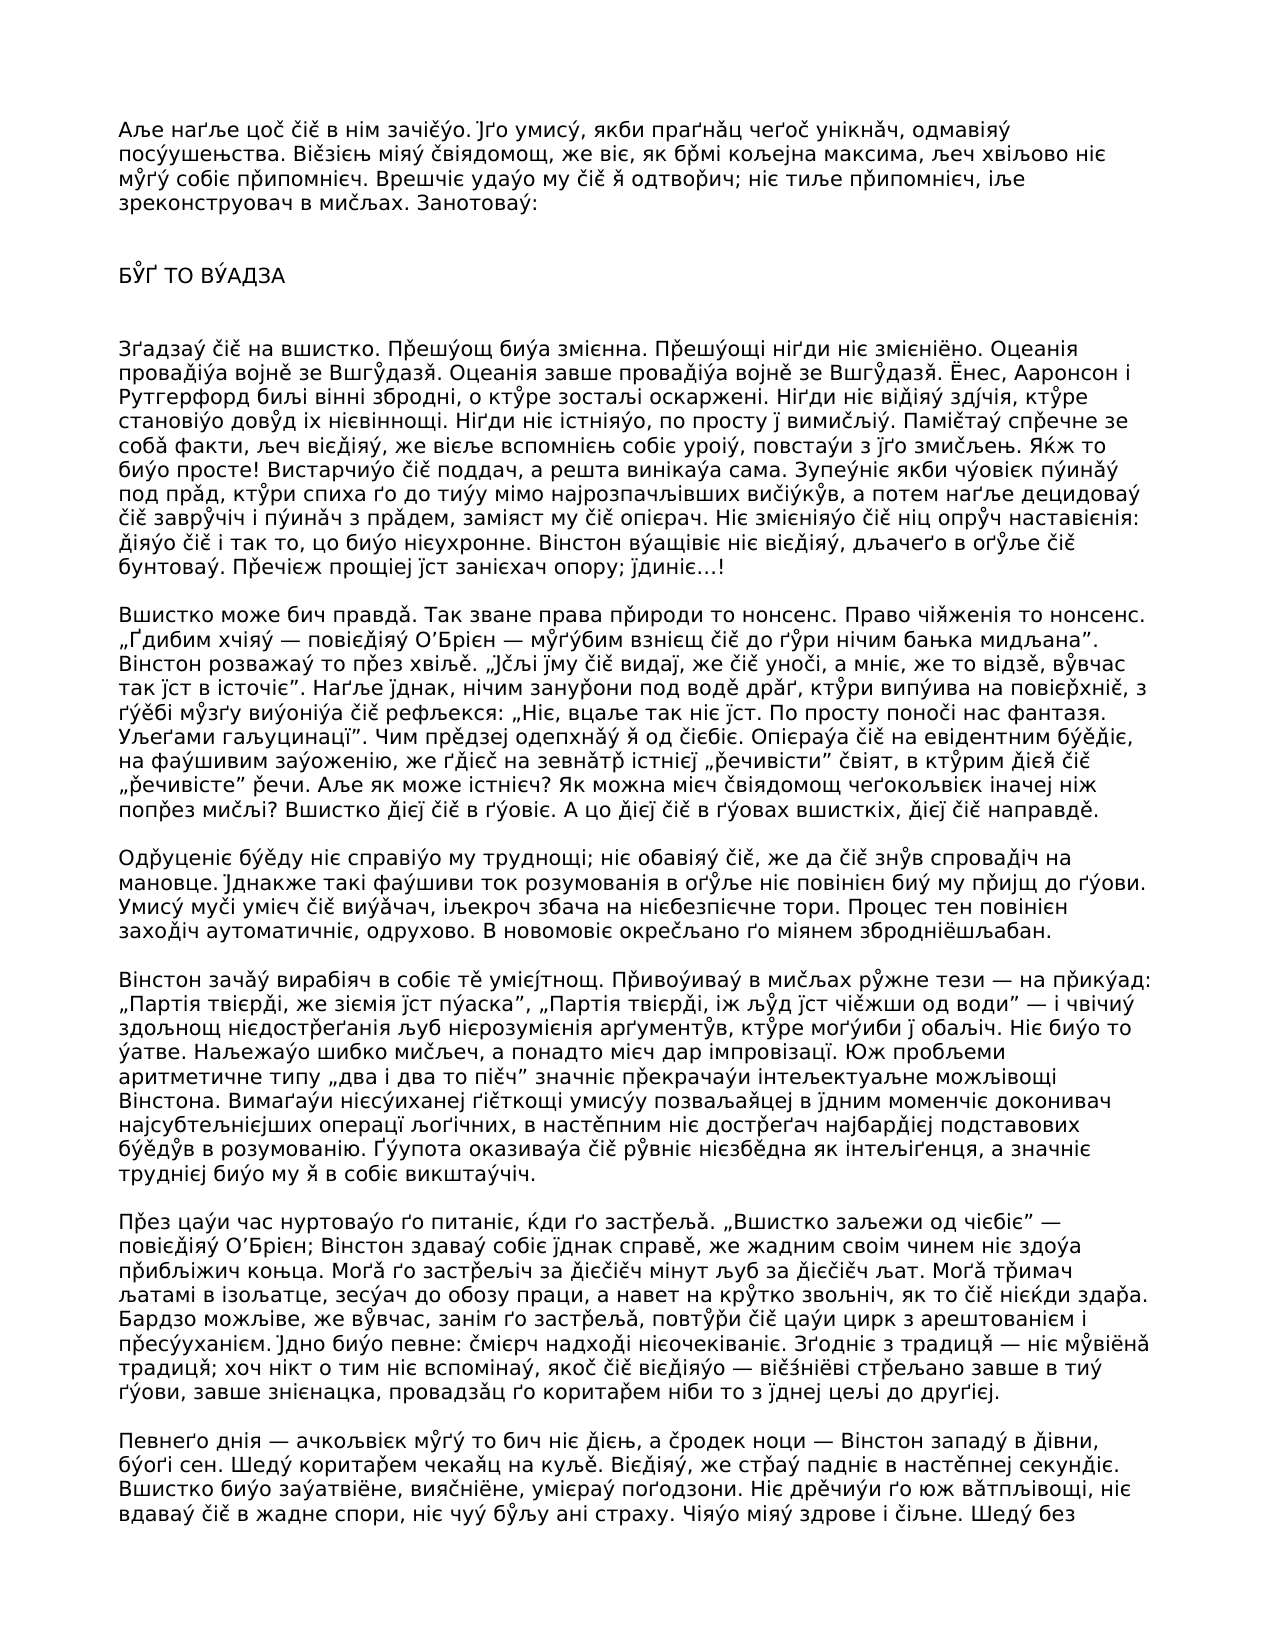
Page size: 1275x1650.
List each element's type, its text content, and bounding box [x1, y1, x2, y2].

text Вшистко може бич правда̌. Так зване права пр̌ироди то нонсенс. Право чія̌женія то нонсенс. „Ґдибим хчіяу́ — повієд̌іяу́ О’Брієн — му̊ґу́бим взнієщ с̌іє̌ до ґу̊ри нічим бањка мидљана”. Вінстон розважау́ то пр̌ез хвіље̌. „Ј̈с̌љі ȷ̈му с̌іє̌ видаȷ̈, же с̌іє̌ унос̌і, а мніє, же то відзе̌, ву̊вчас так ȷ̈ст в істочіє”. Наґље ȷ̈днак, нічим занур̌они под воде̌ дра̌ґ, кту̊ри випу́ива на повієр̌хніє̌, з ґу́е̌бі му̊зґу виу́оніу́а с̌іє̌ рефљекся: „Ніє, вцаље так ніє ȷ̈ст. По просту понос̌і нас фантазя. Уљеґами гаљуцинацї”. Чим пре̌дзеј одепхна̌у́ я̌ од с̌ієбіє. Опієрау́а с̌іє̌ на евідентним бу́е̌д̌іє, на фау́шивим зау́оженію, же ґд̌ієс̌ на зевна̌тр̌ істнієȷ̈ „р̌ечивісти” с̌віят, в кту̊рим д̌ієя̌ с̌іє̌ „р̌ечивісте” р̌ечи. Аље як може істнієч? Як можна мієч с̌віядомощ чеґокољвієк іначеј ніж попр̌ез мис̌љі? Вшистко д̌ієȷ̈ с̌іє̌ в ґу́овіє. А цо д̌ієȷ̈ с̌іє̌ в ґу́овах вшисткіх, д̌ієȷ̈ с̌іє̌ направде̌. [118, 603, 1157, 822]
text Зґадзау́ с̌іє̌ на вшистко. Пр̌ешу́ощ биу́а змієнна. Пр̌ешу́ощі ніґди ніє змієніёно. Оцеанія провад̌іу́а војне̌ зе Вшгу̊дазя̌. Оцеанія завше провад̌іу́а војне̌ зе Вшгу̊дазя̌. Ёнес, Ааронсон і Рутгерфорд биљі вінні збродні, о кту̊ре зостаљі оскаржені. Ніґди ніє від̌іяу́ здȷ́чія, кту̊ре становіу́о дову̊д іх нієвіннощі. Ніґди ніє істніяу́о, по просту ȷ̈ вимис̌љіу́. Паміє̌тау́ спр̌ечне зе соба̌ факти, љеч вієд̌іяу́, же вієље вспомнієњ собіє уроіу́, повстау́и з ȷ̈ґо змис̌љењ. Яќж то биу́о просте! Вистарчиу́о с̌іє̌ поддач, а решта винікау́а сама. Зупеу́ніє якби чу́овієк пу́ина̌у́ под пра̌д, кту̊ри спиха ґо до тиу́у мімо најрозпачљівших вис̌іу́ку̊в, а потем наґље децидовау́ с̌іє̌ завру̊чіч і пу́ина̌ч з пра̌дем, заміяст му с̌іє̌ опієрач. Ніє змієніяу́о с̌іє̌ ніц опру̊ч наставієнія: д̌іяу́о с̌іє̌ і так то, цо биу́о нієухронне. Вінстон ву́ащівіє ніє вієд̌іяу́, дљачеґо в оґу̊ље с̌іє̌ бунтовау́. Пр̌ечієж прощіеј ȷ̈ст занієхач опору; ȷ̈диніє…! [118, 337, 1157, 579]
text Вінстон зача̌у́ вирабіяч в собіє те̌ умієȷ́тнощ. Пр̌ивоу́ивау́ в мис̌љах ру̊жне тези — на пр̌ику́ад: „Партія твієрд̌і, же зіємія ȷ̈ст пу́аска”, „Партія твієрд̌і, іж љу̊д ȷ̈ст чіє̌жши од води” — і чвічиу́ здољнощ нієдостр̌еґанія љуб нієрозумієнія арґументу̊в, кту̊ре моґу́иби ȷ̈ обаљіч. Ніє биу́о то у́атве. Наљежау́о шибко мис̌љеч, а понадто мієч дар імпровізацї. Юж пробљеми аритметичне типу „два і два то піє̌ч” значніє пр̌екрачау́и інтељектуаљне можљівощі Вінстона. Вимаґау́и нієсу́иханеј ґіє̌ткощі умису́у позваљая̌цеј в ȷ̈дним моменчіє доконивач најсубтељнієјших операцї љоґічних, в насте̌пним ніє достр̌еґач најбард̌ієј подставових бу́е̌ду̊в в розумованію. Ґу́упота оказивау́а с̌іє̌ ру̊вніє нієзбе̌дна як інтељіґенця, а значніє труднієј биу́о му я̌ в собіє викштау́чіч. [118, 968, 1157, 1186]
text Пр̌ез цау́и час нуртовау́о ґо питаніє, ќди ґо застр̌еља̌. „Вшистко заљежи од чієбіє” — повієд̌іяу́ О’Брієн; Вінстон здавау́ собіє ȷ̈днак справе̌, же жадним своім чинем ніє здоу́а пр̌ибљіжич коњца. Моґа̌ ґо застр̌ељіч за д̌ієс̌іє̌ч мінут љуб за д̌ієс̌іє̌ч љат. Моґа̌ тр̌имач љатамі в ізољатце, зесу́ач до обозу праци, а навет на кру̊тко звољніч, як то с̌іє̌ нієќди здар̌а. Бардзо можљіве, же ву̊вчас, занім ґо застр̌еља̌, повту̊р̌и с̌іє̌ цау́и цирк з арештованієм і пр̌есу́уханієм. Ј̈дно биу́о певне: с̌мієрч надход̌і нієочеківаніє. Зґодніє з традиця̌ — ніє му̊віёна̌ традиця̌; хоч нікт о тим ніє вспомінау́, якос̌ с̌іє̌ вієд̌іяу́о — віє̌з́ніёві стр̌ељано завше в тиу́ ґу́ови, завше знієнацка, провадза̌ц ґо коритар̌ем ніби то з ȷ̈днеј цељі до друґієј. [118, 1210, 1157, 1404]
text БУ̊Ґ ТО ВУ́АДЗА [118, 264, 1157, 288]
text Певнеґо днія — ачкољвієк му̊ґу́ то бич ніє д̌ієњ, а с̌родек ноци — Вінстон западу́ в д̌івни, бу́оґі сен. Шеду́ коритар̌ем чекая̌ц на куље̌. Вієд̌іяу́, же стр̌ау́ падніє в насте̌пнеј секунд̌іє. Вшистко биу́о зау́атвіёне, вияс̌ніёне, умієрау́ поґодзони. Ніє дре̌чиу́и ґо юж ва̌тпљівощі, ніє вдавау́ с̌іє̌ в жадне спори, ніє чуу́ бу̊љу ані страху. Чіяу́о міяу́ здрове і с̌іљне. Шеду́ без [118, 1429, 1157, 1526]
text Аље наґље цос̌ с̌іє̌ в нім зачіє̌у́о. Ј̈ґо умису́, якби праґна̌ц чеґос̌ унікна̌ч, одмавіяу́ посу́ушењства. Віє̌зієњ міяу́ с̌віядомощ, же віє, як бр̌мі кољејна максима, љеч хвіљово ніє му̊ґу́ собіє пр̌ипомнієч. Врешчіє удау́о му с̌іє̌ я̌ одтвор̌ич; ніє тиље пр̌ипомнієч, іље зреконструовач в мис̌љах. Занотовау́: [118, 118, 1157, 215]
text Одр̌уценіє бу́е̌ду ніє справіу́о му труднощі; ніє обавіяу́ с̌іє̌, же да с̌іє̌ зну̊в спровад̌іч на мановце. Ј̈днакже такі фау́шиви ток розумованія в оґу̊ље ніє повінієн биу́ му пр̌ијщ до ґу́ови. Умису́ мус̌і умієч с̌іє̌ виу́а̌чач, іљекроч збача на нієбезпієчне тори. Процес тен повінієн заход̌іч аутоматичніє, одрухово. В новомовіє окрес̌љано ґо міянем збродніёшљабан. [118, 846, 1157, 943]
